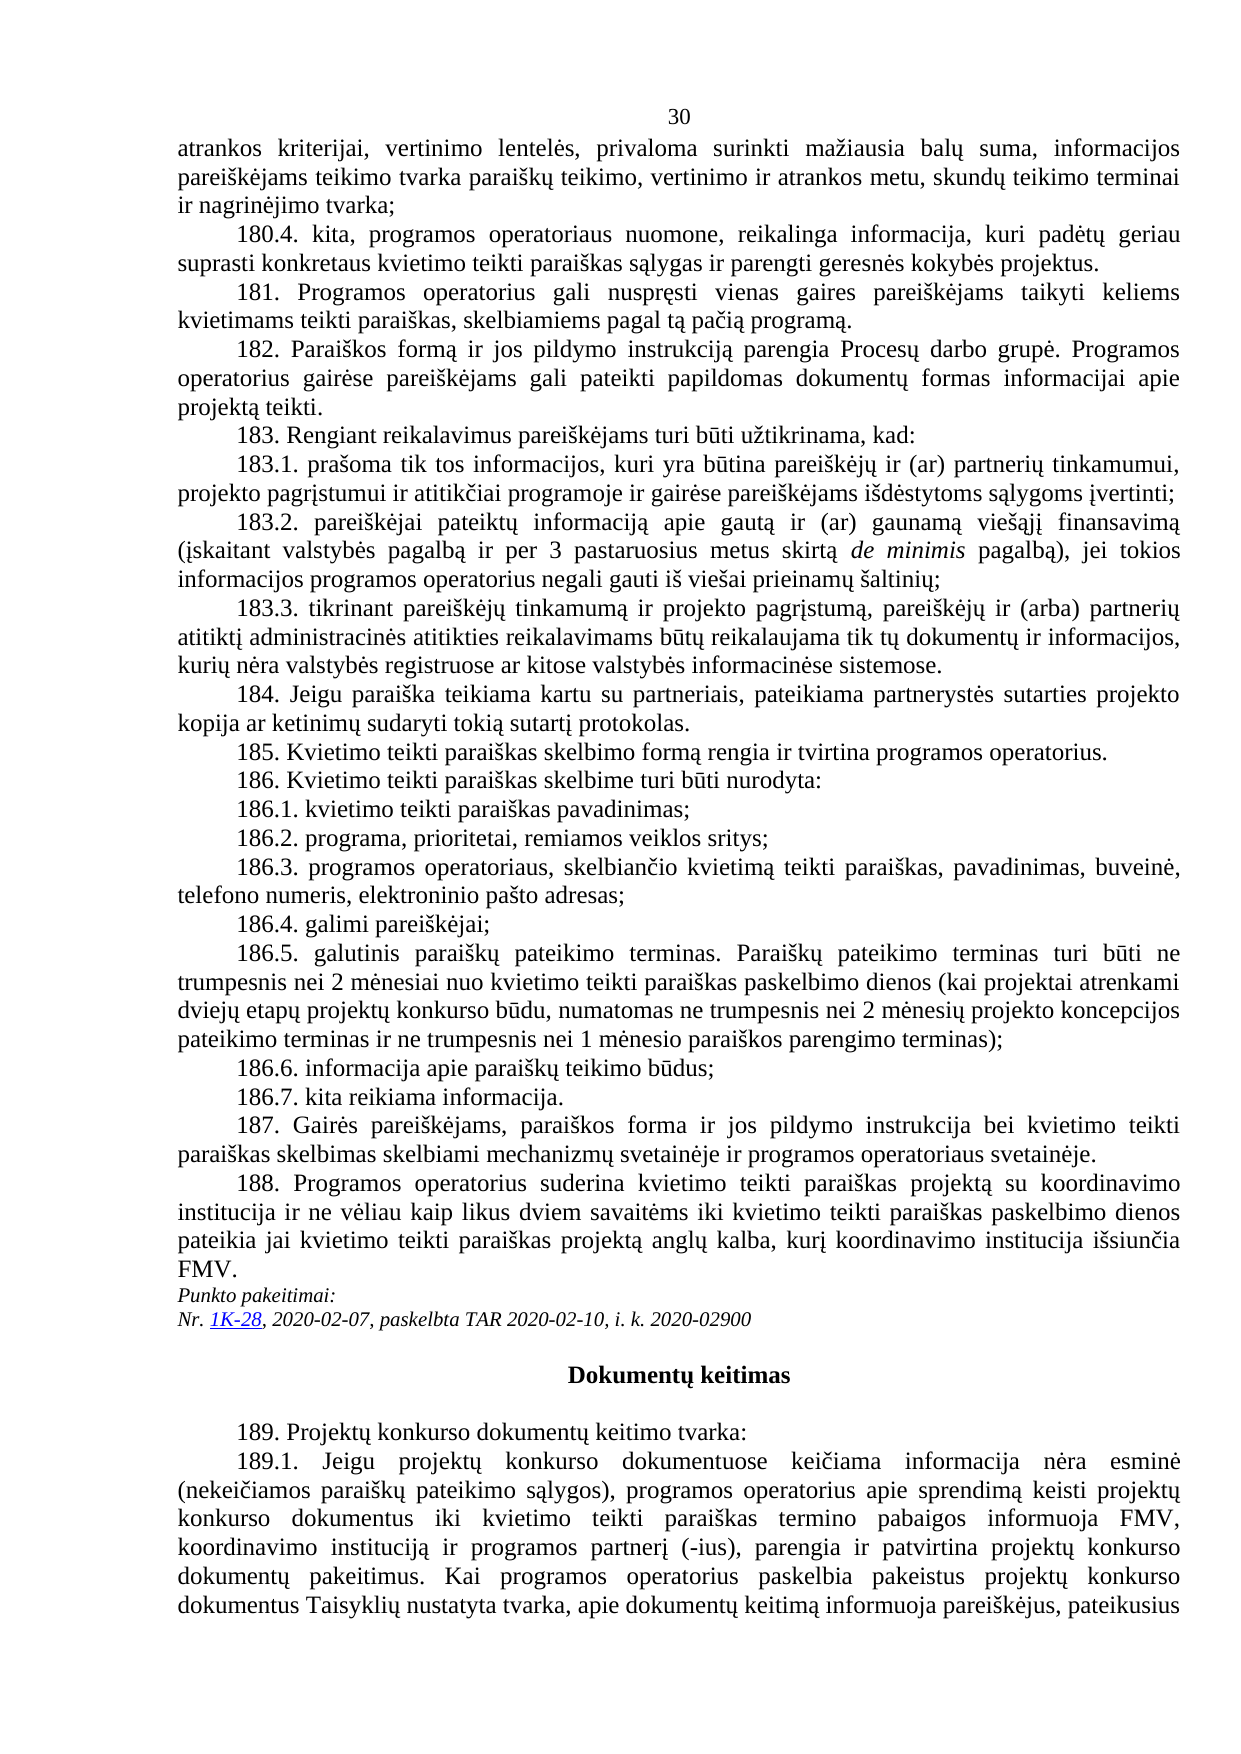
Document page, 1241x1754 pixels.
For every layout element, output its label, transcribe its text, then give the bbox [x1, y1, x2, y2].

text 186.5. galutinis paraiškų pateikimo terminas. Paraiškų pateikimo terminas turi būti ne trumpesnis nei 2 mėnesiai nuo kvietimo teikti paraiškas paskelbimo dienos (kai projektai atrenkami dviejų etapų projektų konkurso būdu, numatomas ne trumpesnis nei 2 mėnesių projekto koncepcijos pateikimo terminas ir ne trumpesnis nei 1 mėnesio paraiškos parengimo terminas); [177, 938, 1181, 1053]
text 180.4. kita, programos operatoriaus nuomone, reikalinga informacija, kuri padėtų geriau suprasti konkretaus kvietimo teikti paraiškas sąlygas ir parengti geresnės kokybės projektus. [177, 219, 1181, 277]
text 186.7. kita reikiama informacija. [177, 1082, 1181, 1110]
text atrankos kriterijai, vertinimo lentelės, privaloma surinkti mažiausia balų suma, informacijos pareiškėjams teikimo tvarka paraiškų teikimo, vertinimo ir atrankos metu, skundų teikimo terminai ir nagrinėjimo tvarka; [177, 133, 1181, 219]
text 186.3. programos operatoriaus, skelbiančio kvietimą teikti paraiškas, pavadinimas, buveinė, telefono numeris, elektroninio pašto adresas; [177, 852, 1181, 909]
text 184. Jeigu paraiška teikiama kartu su partneriais, pateikiama partnerystės sutarties projekto kopija ar ketinimų sudaryti tokią sutartį protokolas. [177, 679, 1181, 737]
text 183.3. tikrinant pareiškėjų tinkamumą ir projekto pagrįstumą, pareiškėjų ir (arba) partnerių atitiktį administracinės atitikties reikalavimams būtų reikalaujama tik tų dokumentų ir informacijos, kurių nėra valstybės registruose ar kitose valstybės informacinėse sistemose. [177, 593, 1181, 679]
text 189. Projektų konkurso dokumentų keitimo tvarka: [177, 1417, 1181, 1446]
text 182. Paraiškos formą ir jos pildymo instrukciją parengia Procesų darbo grupė. Programos operatorius gairėse pareiškėjams gali pateikti papildomas dokumentų formas informacijai apie projektą teikti. [177, 334, 1181, 420]
text Punkto pakeitimai: [177, 1283, 1181, 1307]
text 181. Programos operatorius gali nuspręsti vienas gaires pareiškėjams taikyti keliems kvietimams teikti paraiškas, skelbiamiems pagal tą pačią programą. [177, 277, 1181, 334]
text 186.6. informacija apie paraiškų teikimo būdus; [177, 1053, 1181, 1082]
text 186.1. kvietimo teikti paraiškas pavadinimas; [177, 794, 1181, 823]
text Dokumentų keitimas [177, 1360, 1181, 1388]
text 183.1. prašoma tik tos informacijos, kuri yra būtina pareiškėjų ir (ar) partnerių tinkamumui, projekto pagrįstumui ir atitikčiai programoje ir gairėse pareiškėjams išdėstytoms sąlygoms įvertinti; [177, 449, 1181, 507]
text 186.2. programa, prioritetai, remiamos veiklos sritys; [177, 823, 1181, 852]
text 187. Gairės pareiškėjams, paraiškos forma ir jos pildymo instrukcija bei kvietimo teikti paraiškas skelbimas skelbiami mechanizmų svetainėje ir programos operatoriaus svetainėje. [177, 1110, 1181, 1168]
text 189.1. Jeigu projektų konkurso dokumentuose keičiama informacija nėra esminė (nekeičiamos paraiškų pateikimo sąlygos), programos operatorius apie sprendimą keisti projektų konkurso dokumentus iki kvietimo teikti paraiškas termino pabaigos informuoja FMV, koordinavimo instituciją ir programos partnerį (-ius), parengia ir patvirtina projektų konkurso dokumentų pakeitimus. Kai programos operatorius paskelbia pakeistus projektų konkurso dokumentus Taisyklių nustatyta tvarka, apie dokumentų keitimą informuoja pareiškėjus, pateikusius [177, 1446, 1181, 1618]
text 188. Programos operatorius suderina kvietimo teikti paraiškas projektą su koordinavimo institucija ir ne vėliau kaip likus dviem savaitėms iki kvietimo teikti paraiškas paskelbimo dienos pateikia jai kvietimo teikti paraiškas projektą anglų kalba, kurį koordinavimo institucija išsiunčia FMV. [177, 1168, 1181, 1283]
text 185. Kvietimo teikti paraiškas skelbimo formą rengia ir tvirtina programos operatorius. [177, 737, 1181, 765]
text 183.2. pareiškėjai pateiktų informaciją apie gautą ir (ar) gaunamą viešąjį finansavimą (įskaitant valstybės pagalbą ir per 3 pastaruosius metus skirtą de minimis pagalbą), jei tokios informacijos programos operatorius negali gauti iš viešai prieinamų šaltinių; [177, 507, 1181, 593]
text Nr. 1K-28, 2020-02-07, paskelbta TAR 2020-02-10, i. k. 2020-02900 [177, 1307, 1181, 1331]
text 186. Kvietimo teikti paraiškas skelbime turi būti nurodyta: [177, 765, 1181, 794]
text 186.4. galimi pareiškėjai; [177, 909, 1181, 938]
text 183. Rengiant reikalavimus pareiškėjams turi būti užtikrinama, kad: [177, 420, 1181, 449]
